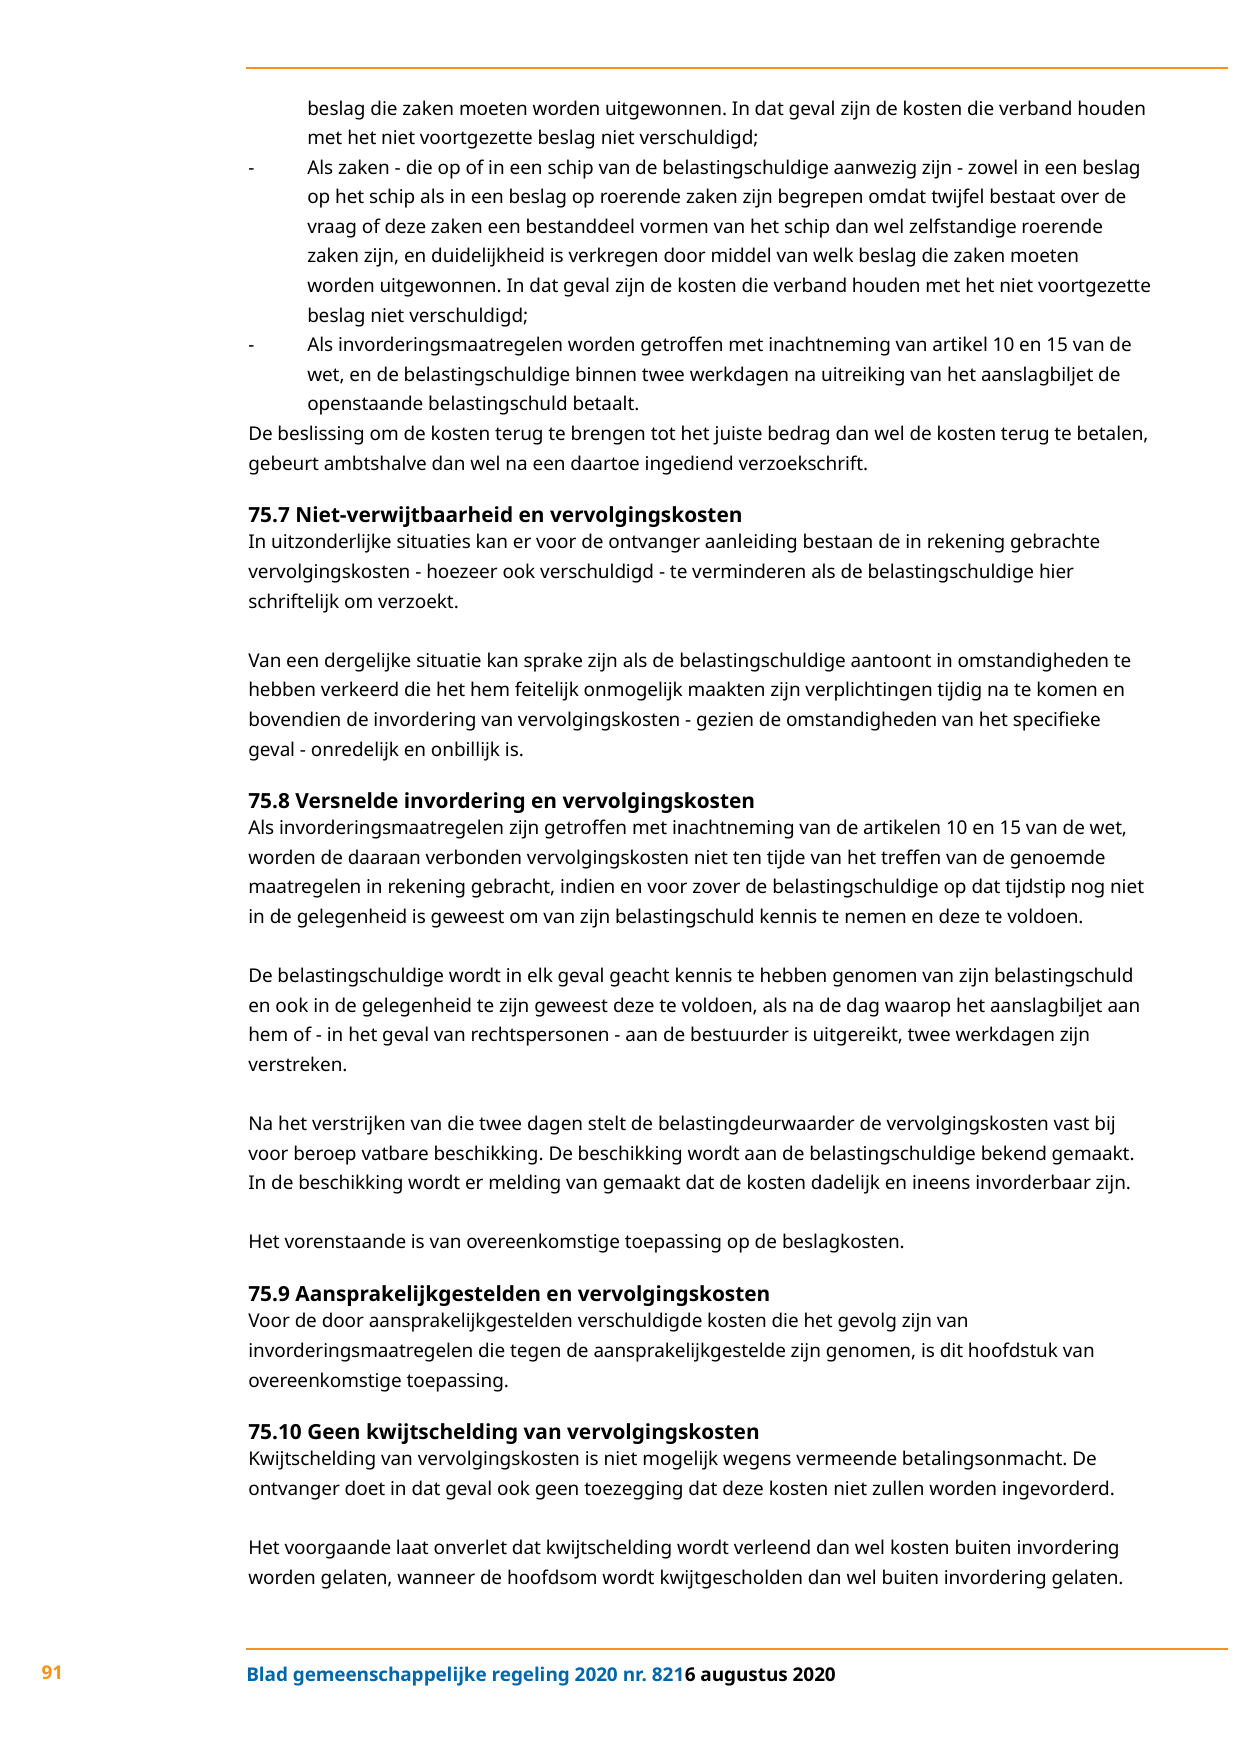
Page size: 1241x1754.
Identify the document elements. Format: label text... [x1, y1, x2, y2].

text Na het verstrijken van die twee dagen stelt de belastingdeurwaarder de vervolgingskosten vast bij voor beroep vatbare beschikking. De beschikking wordt aan de belastingschuldige bekend gemaakt. In de beschikking wordt er melding van gemaakt dat de kosten dadelijk en ineens invorderbaar zijn. [248, 1110, 1152, 1195]
text 75.10 Geen kwijtschelding van vervolgingskosten [248, 1417, 1152, 1446]
text Het vorenstaande is van overeenkomstige toepassing op de beslagkosten. [248, 1229, 1152, 1254]
text De belastingschuldige wordt in elk geval geacht kennis te hebben genomen van zijn belastingschuld en ook in de gelegenheid te zijn geweest deze te voldoen, als na de dag waarop het aanslagbiljet aan hem of - in het geval van rechtspersonen - aan de bestuurder is uitgereikt, twee werkdagen zijn verstreken. [248, 962, 1152, 1077]
text In uitzonderlijke situaties kan er voor de ontvanger aanleiding bestaan de in rekening gebrachte vervolgingskosten - hoezeer ook verschuldigd - te verminderen als de belastingschuldige hier schriftelijk om verzoekt. [248, 529, 1152, 613]
list beslag die zaken moeten worden uitgewonnen. In dat geval zijn de kosten die verband houden met het niet voortgezette beslag niet verschuldigd; [248, 95, 1152, 150]
text Kwijtschelding van vervolgingskosten is niet mogelijk wegens vermeende betalingsonmacht. De ontvanger doet in dat geval ook geen toezegging dat deze kosten niet zullen worden ingevorderd. [248, 1446, 1152, 1501]
text De beslissing om de kosten terug te brengen tot het juiste bedrag dan wel de kosten terug te betalen, gebeurt ambtshalve dan wel na een daartoe ingediend verzoekschrift. [248, 420, 1152, 476]
text Als invorderingsmaatregelen zijn getroffen met inachtneming van de artikelen 10 en 15 van de wet, worden de daaraan verbonden vervolgingskosten niet ten tijde van het treffen van de genoemde maatregelen in rekening gebracht, indien en voor zover de belastingschuldige op dat tijdstip nog niet in de gelegenheid is geweest om van zijn belastingschuld kennis te nemen en deze te voldoen. [248, 814, 1152, 929]
text 75.7 Niet-verwijtbaarheid en vervolgingskosten [248, 500, 1152, 529]
text Voor de door aansprakelijkgestelden verschuldigde kosten die het gevolg zijn van invorderingsmaatregelen die tegen de aansprakelijkgestelde zijn genomen, is dit hoofdstuk van overeenkomstige toepassing. [248, 1308, 1152, 1392]
list Als zaken - die op of in een schip van de belastingschuldige aanwezig zijn - zowel in een beslag op het schip als in een beslag op roerende zaken zijn begrepen omdat twijfel bestaat over de vraag of deze zaken een bestanddeel vormen van het schip dan wel zelfstandige roerende zaken zijn, en duidelijkheid is verkregen door middel van welk beslag die zaken moeten worden uitgewonnen. In dat geval zijn de kosten die verband houden met het niet voortgezette beslag niet verschuldigd; [248, 154, 1152, 328]
picture [41, 47, 231, 172]
text Het voorgaande laat onverlet dat kwijtschelding wordt verleend dan wel kosten buiten invordering worden gelaten, wanneer de hoofdsom wordt kwijtgescholden dan wel buiten invordering gelaten. [248, 1534, 1152, 1590]
text Van een dergelijke situatie kan sprake zijn als de belastingschuldige aantoont in omstandigheden te hebben verkeerd die het hem feitelijk onmogelijk maakten zijn verplichtingen tijdig na te komen en bovendien de invordering van vervolgingskosten - gezien de omstandigheden van het specifieke geval - onredelijk en onbillijk is. [248, 647, 1152, 761]
text 75.8 Versnelde invordering en vervolgingskosten [248, 786, 1152, 814]
list Als invorderingsmaatregelen worden getroffen met inachtneming van artikel 10 en 15 van de wet, en de belastingschuldige binnen twee werkdagen na uitreiking van het aanslagbiljet de openstaande belastingschuld betaalt. [248, 331, 1152, 416]
text 75.9 Aansprakelijkgestelden en vervolgingskosten [248, 1279, 1152, 1308]
